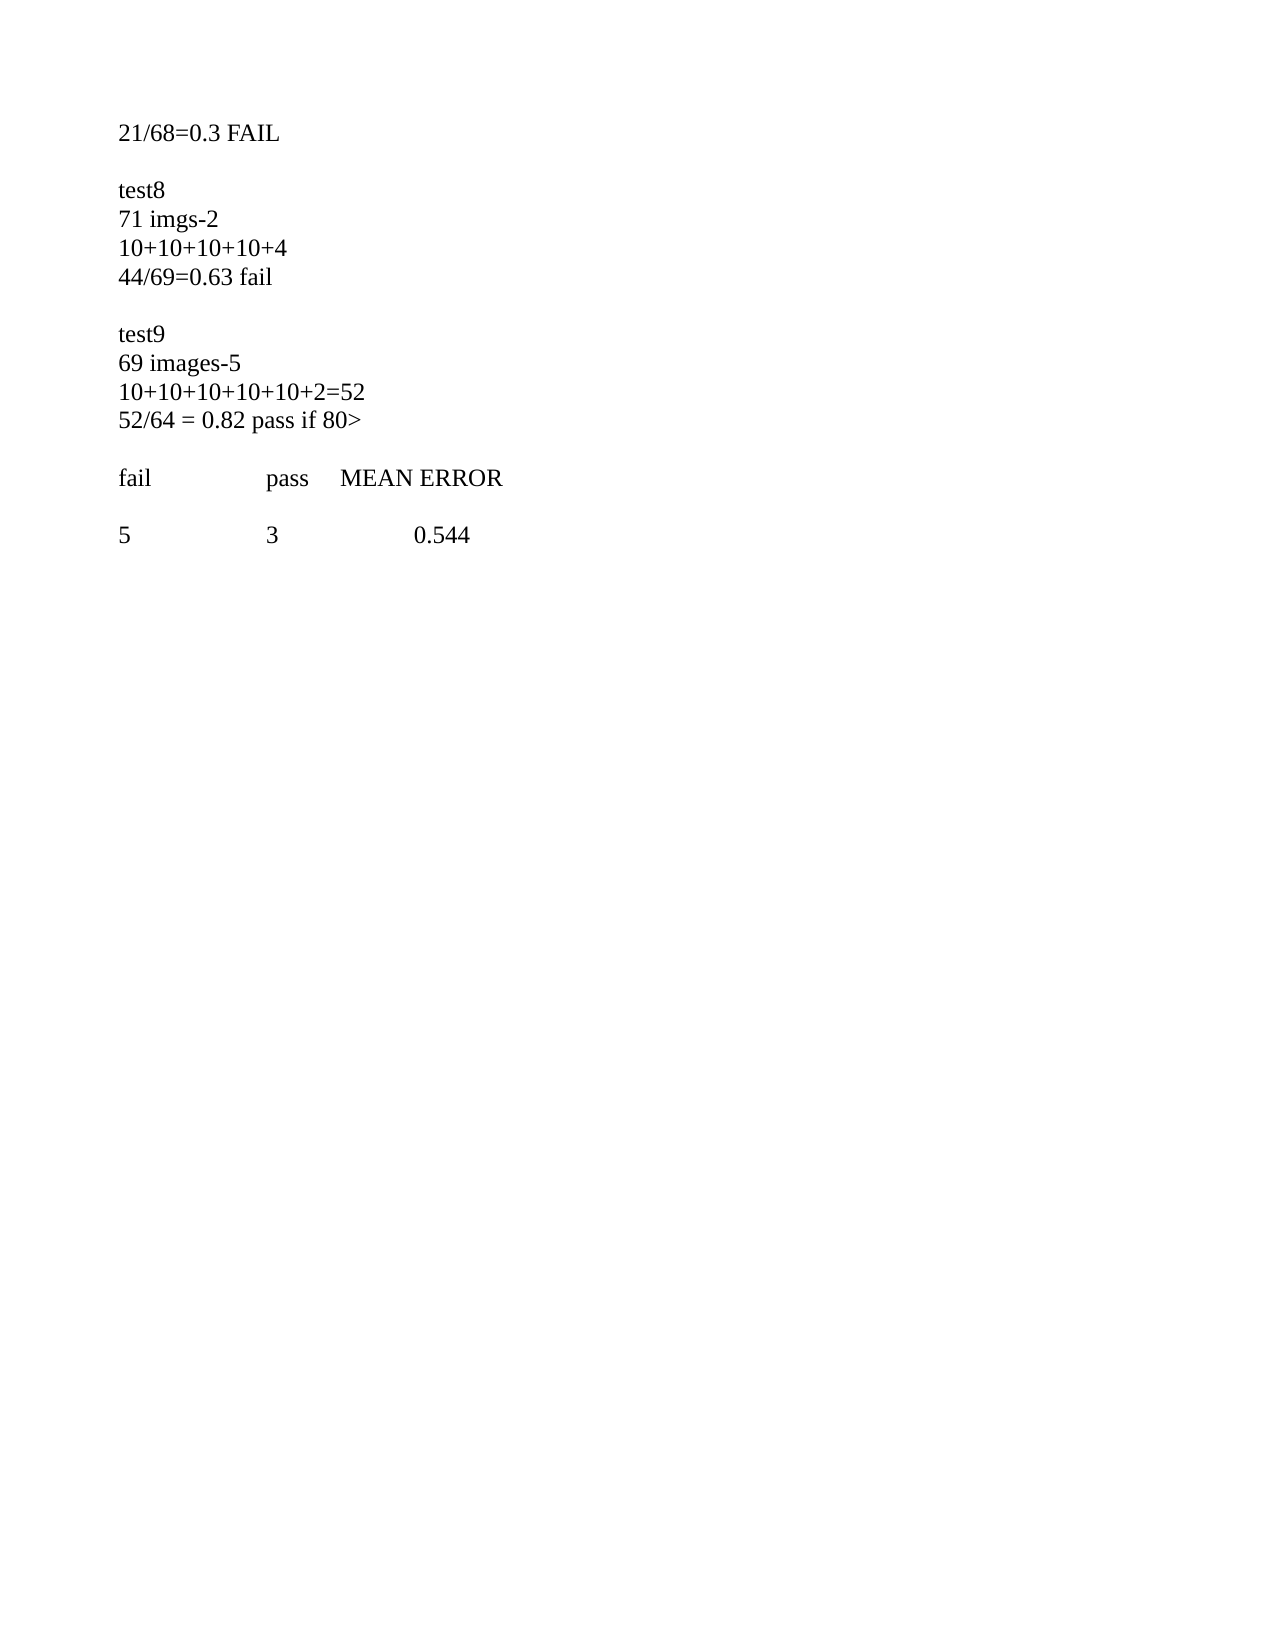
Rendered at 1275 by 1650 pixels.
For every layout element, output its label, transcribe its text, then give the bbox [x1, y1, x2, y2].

text 21/68=0.3 FAIL [118, 118, 1157, 147]
text 5 3 0.544 [118, 521, 1157, 549]
text 69 images-5 [118, 348, 1157, 377]
text 10+10+10+10+4 [118, 233, 1157, 262]
text 71 imgs-2 [118, 204, 1157, 233]
text fail pass MEAN ERROR [118, 463, 1157, 492]
text test8 [118, 176, 1157, 204]
text 10+10+10+10+10+2=52 [118, 377, 1157, 406]
text 52/64 = 0.82 pass if 80> [118, 406, 1157, 434]
text test9 [118, 319, 1157, 348]
text 44/69=0.63 fail [118, 262, 1157, 291]
